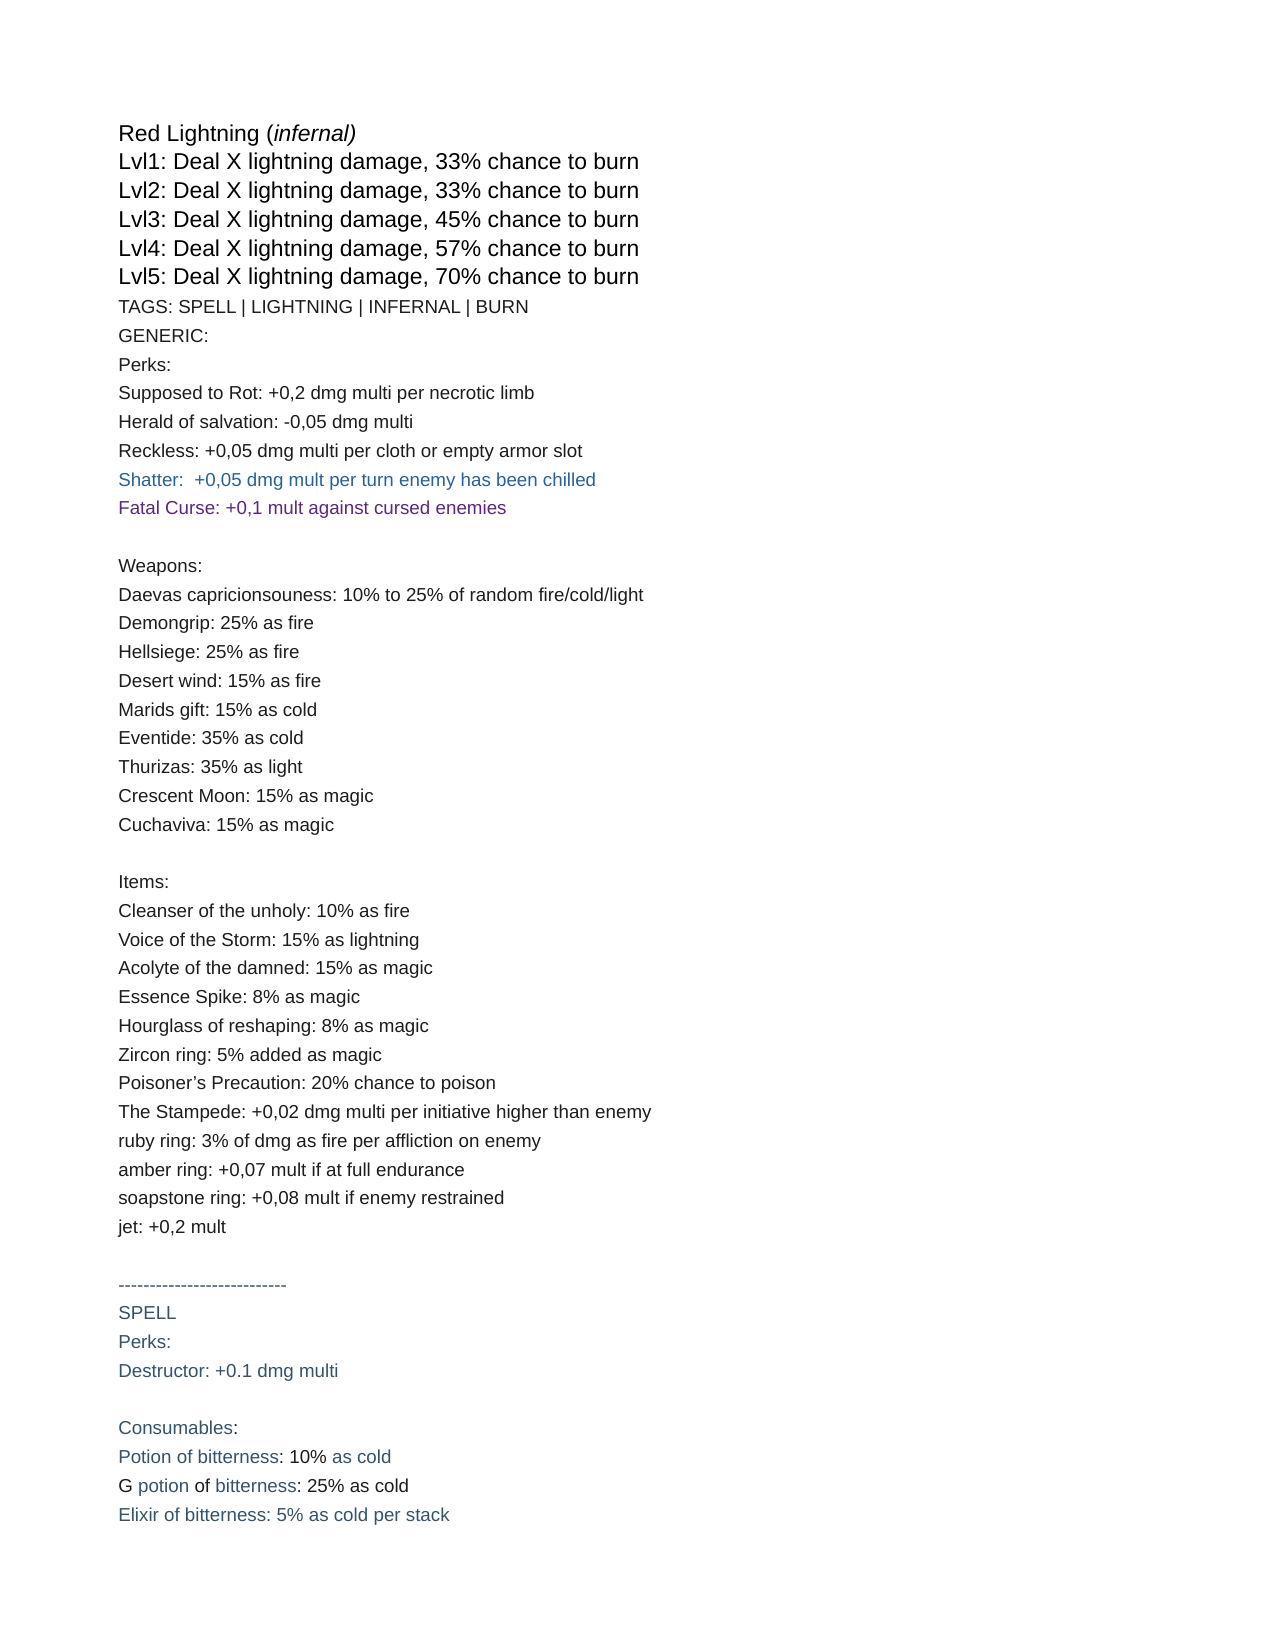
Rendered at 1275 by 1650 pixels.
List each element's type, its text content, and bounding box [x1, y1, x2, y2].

text Weapons: [118, 549, 1157, 578]
text G potion of bitterness: 25% as cold [118, 1469, 1157, 1498]
text Items: [118, 866, 1157, 894]
text jet: +0,2 mult [118, 1211, 1157, 1239]
text Lvl4: Deal X lightning damage, 57% chance to burn [118, 233, 1157, 262]
text amber ring: +0,07 mult if at full endurance [118, 1153, 1157, 1182]
text Desert wind: 15% as fire [118, 664, 1157, 693]
text Essence Spike: 8% as magic [118, 981, 1157, 1009]
text Fatal Curse: +0,1 mult against cursed enemies [118, 492, 1157, 521]
text Supposed to Rot: +0,2 dmg multi per necrotic limb [118, 377, 1157, 406]
text Potion of bitterness: 10% as cold [118, 1441, 1157, 1469]
text Marids gift: 15% as cold [118, 693, 1157, 722]
text Zircon ring: 5% added as magic Poisoner’s Precaution: 20% chance to poison [118, 1038, 1157, 1096]
text Crescent Moon: 15% as magic [118, 779, 1157, 808]
text Thurizas: 35% as light [118, 751, 1157, 779]
text The Stampede: +0,02 dmg multi per initiative higher than enemy [118, 1096, 1157, 1124]
text Cuchaviva: 15% as magic [118, 808, 1157, 837]
text Demongrip: 25% as fire [118, 607, 1157, 636]
text soapstone ring: +0,08 mult if enemy restrained [118, 1182, 1157, 1211]
text Red Lightning (infernal) [118, 118, 1157, 147]
text Cleanser of the unholy: 10% as fire [118, 894, 1157, 923]
text Herald of salvation: -0,05 dmg multi [118, 406, 1157, 434]
text Shatter: +0,05 dmg mult per turn enemy has been chilled [118, 463, 1157, 492]
text Reckless: +0,05 dmg multi per cloth or empty armor slot [118, 434, 1157, 463]
text Elixir of bitterness: 5% as cold per stack [118, 1498, 1157, 1527]
text Hellsiege: 25% as fire [118, 636, 1157, 664]
text Eventide: 35% as cold [118, 722, 1157, 751]
text Daevas capricionsouness: 10% to 25% of random fire/cold/light [118, 578, 1157, 607]
text Lvl3: Deal X lightning damage, 45% chance to burn [118, 204, 1157, 233]
text ruby ring: 3% of dmg as fire per affliction on enemy [118, 1124, 1157, 1153]
text --------------------------- SPELL Perks: Destructor: +0.1 dmg multi [118, 1239, 1157, 1383]
text TAGS: SPELL | LIGHTNING | INFERNAL | BURN GENERIC: Perks: [118, 291, 1157, 377]
text Hourglass of reshaping: 8% as magic [118, 1009, 1157, 1038]
text Acolyte of the damned: 15% as magic [118, 952, 1157, 981]
text Voice of the Storm: 15% as lightning [118, 923, 1157, 952]
text Lvl1: Deal X lightning damage, 33% chance to burn Lvl2: Deal X lightning damage, 33% chance to burn [118, 147, 1157, 204]
text Lvl5: Deal X lightning damage, 70% chance to burn [118, 262, 1157, 291]
text Consumables: [118, 1412, 1157, 1441]
